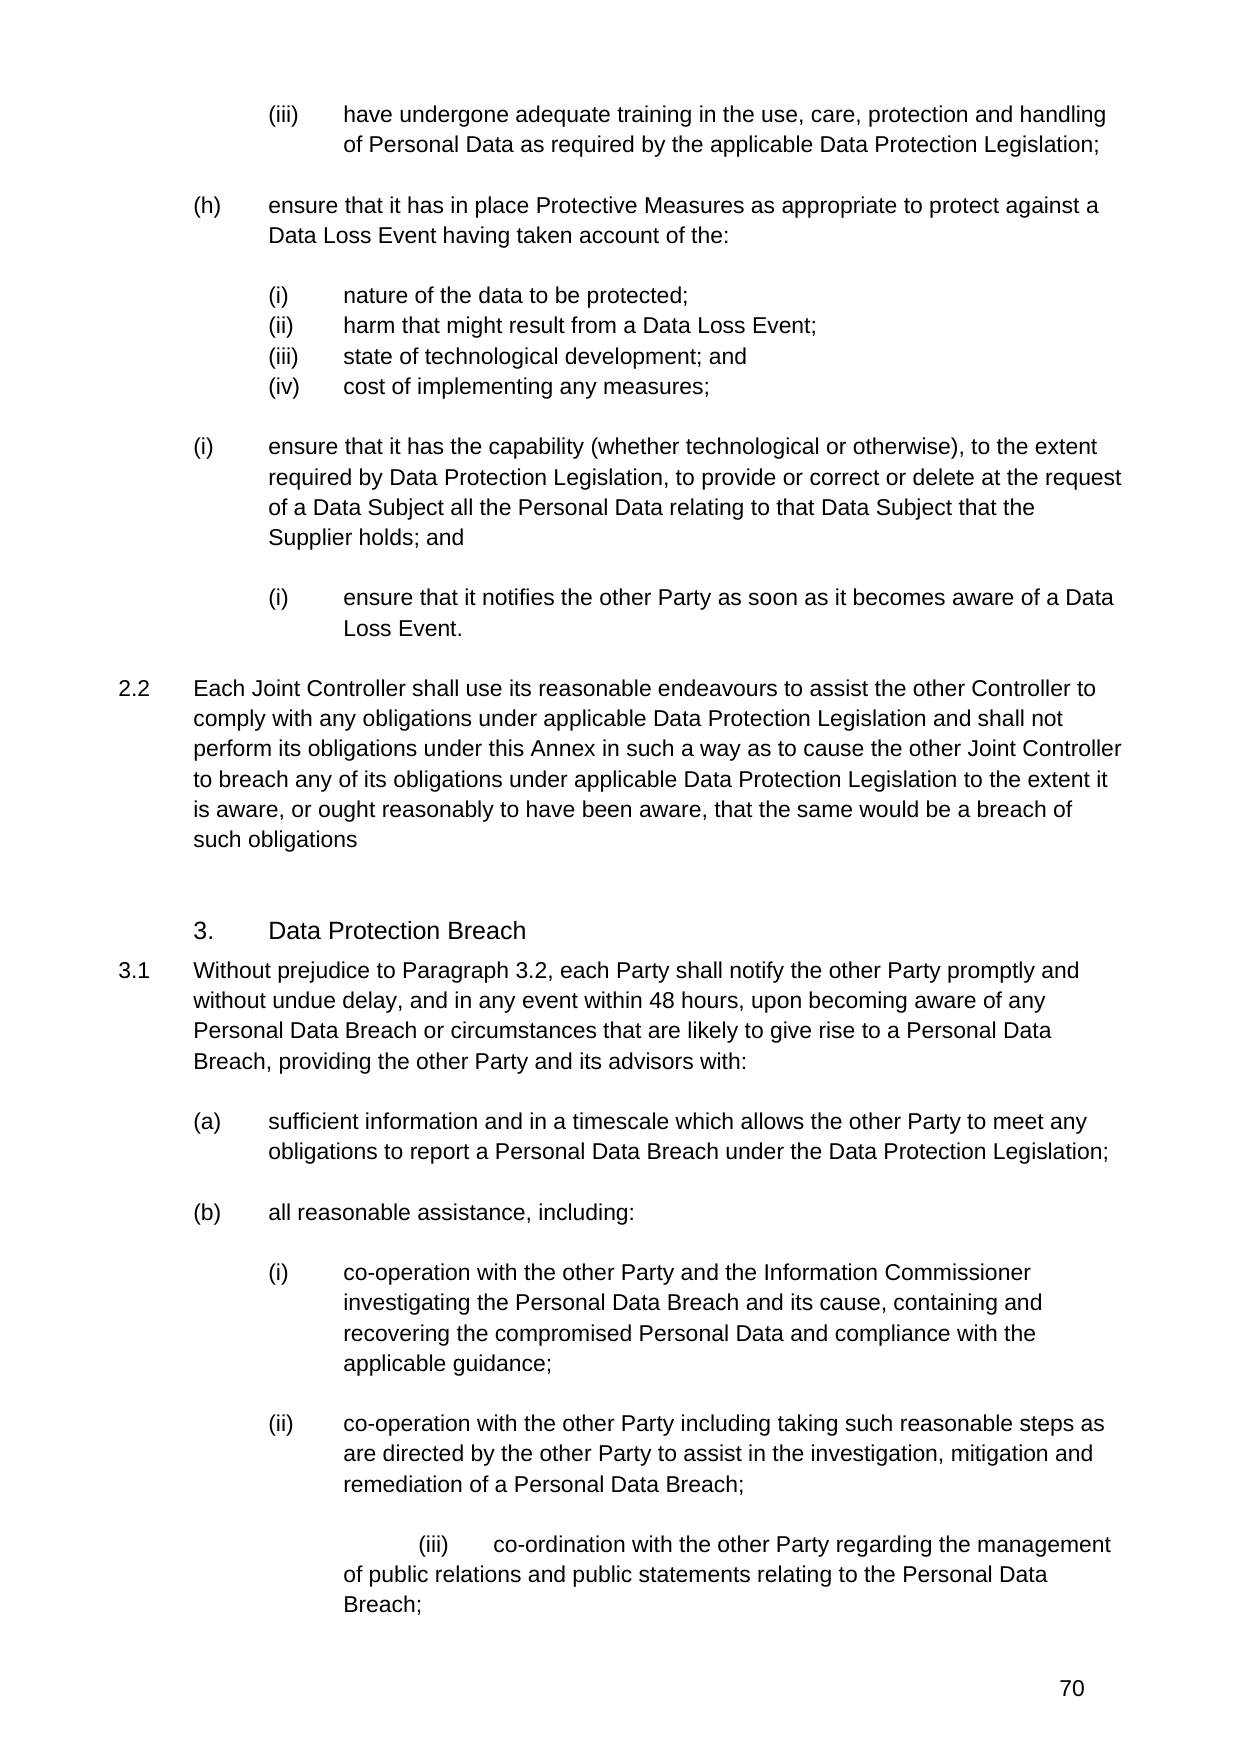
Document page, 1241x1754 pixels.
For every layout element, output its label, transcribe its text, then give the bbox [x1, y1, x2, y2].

text (i) co-operation with the other Party and the Information Commissioner investigating the Personal Data Breach and its cause, containing and recovering the compromised Personal Data and compliance with the applicable guidance; [268, 1259, 1122, 1376]
text (ii) harm that might result from a Data Loss Event; [193, 312, 1122, 339]
text (b) all reasonable assistance, including: [118, 1199, 1122, 1225]
text (h) ensure that it has in place Protective Measures as appropriate to protect against a Data Loss Event having taken account of the: [193, 192, 1122, 248]
text (i) ensure that it notifies the other Party as soon as it becomes aware of a Data Loss Event. [268, 584, 1122, 641]
text 2.2 Each Joint Controller shall use its reasonable endeavours to assist the other Controller to comply with any obligations under applicable Data Protection Legislation and shall not perform its obligations under this Annex in such a way as to cause the other Joint Controller to breach any of its obligations under applicable Data Protection Legislation to the extent it is aware, or ought reasonably to have been aware, that the same would be a breach of such obligations [118, 675, 1122, 852]
text (i) ensure that it has the capability (whether technological or otherwise), to the extent required by Data Protection Legislation, to provide or correct or delete at the request of a Data Subject all the Personal Data relating to that Data Subject that the Supplier holds; and [193, 433, 1122, 550]
text (i) nature of the data to be protected; [193, 282, 1122, 309]
text (a) sufficient information and in a timescale which allows the other Party to meet any obligations to report a Personal Data Breach under the Data Protection Legislation; [193, 1108, 1122, 1164]
text 3.1 Without prejudice to Paragraph 3.2, each Party shall notify the other Party promptly and without undue delay, and in any event within 48 hours, upon becoming aware of any Personal Data Breach or circumstances that are likely to give rise to a Personal Data Breach, providing the other Party and its advisors with: [118, 957, 1122, 1074]
subtitle 3. Data Protection Breach [118, 916, 1122, 944]
text (ii) co-operation with the other Party including taking such reasonable steps as are directed by the other Party to assist in the investigation, mitigation and remediation of a Personal Data Breach; [268, 1410, 1122, 1497]
text (iii) state of technological development; and [193, 343, 1122, 369]
text (iii) co-ordination with the other Party regarding the management of public relations and public statements relating to the Personal Data Breach; [343, 1531, 1122, 1618]
text (iv) cost of implementing any measures; [193, 373, 1122, 399]
text (iii) have undergone adequate training in the use, care, protection and handling of Personal Data as required by the applicable Data Protection Legislation; [268, 101, 1122, 158]
